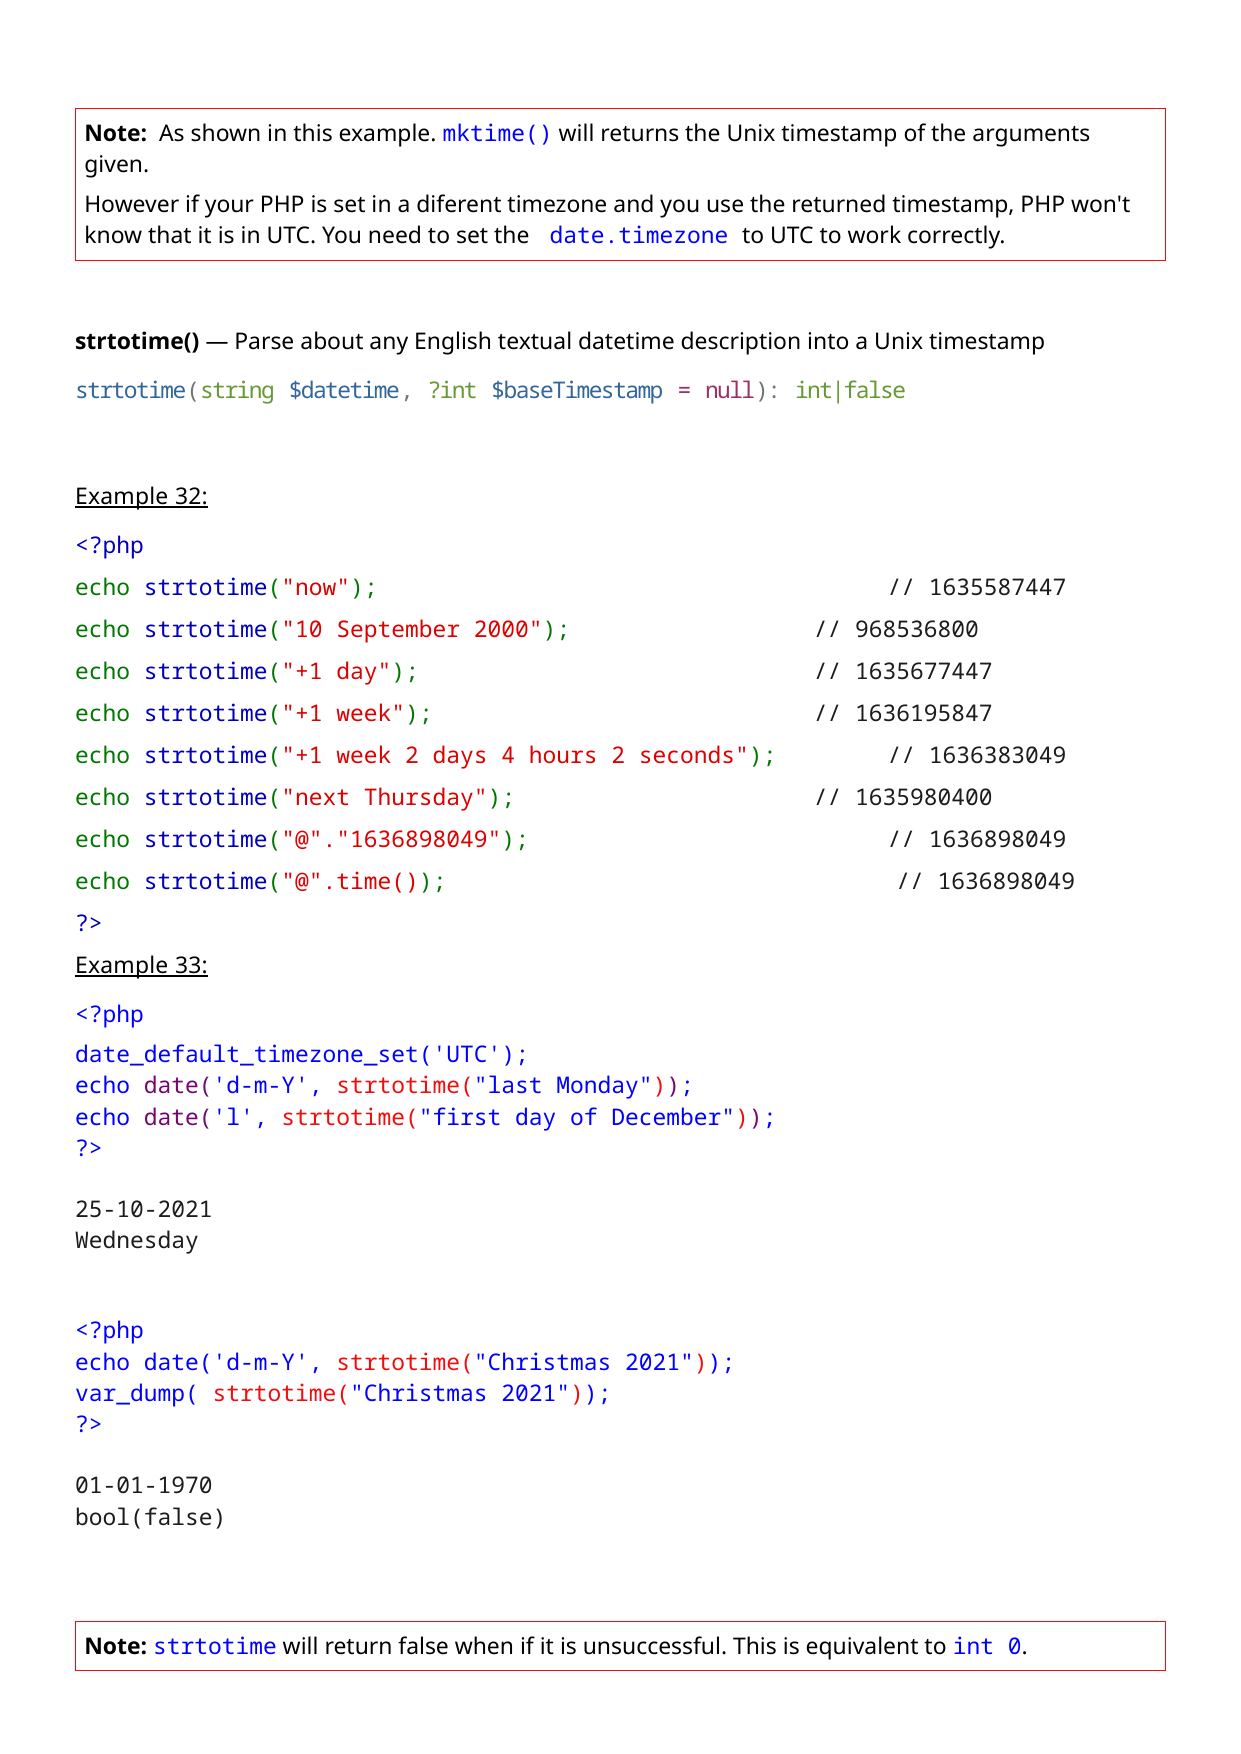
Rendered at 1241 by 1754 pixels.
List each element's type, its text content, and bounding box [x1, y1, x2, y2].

text echo strtotime("10 September 2000"); // 968536800 [75, 613, 1166, 644]
text Note: strtotime will return false when if it is unsuccessful. This is equivalent to int 0. [76, 1622, 1165, 1670]
text var_dump( strtotime("Christmas 2021")); [75, 1377, 1166, 1408]
text 25-10-2021 [75, 1193, 1166, 1224]
text ?> [75, 1132, 1166, 1163]
text echo strtotime("+1 day"); // 1635677447 [75, 655, 1166, 686]
text ?> [75, 1408, 1166, 1439]
text <?php [75, 529, 1166, 560]
text Note: As shown in this example. mktime() will returns the Unix timestamp of the arguments given. [76, 109, 1165, 179]
text echo strtotime("+1 week"); // 1636195847 [75, 697, 1166, 728]
text <?php [75, 1314, 1166, 1346]
text echo strtotime("@".time()); // 1636898049 [75, 865, 1166, 896]
text <?php [75, 998, 1166, 1029]
text echo strtotime("now"); // 1635587447 [75, 571, 1166, 602]
text However if your PHP is set in a diferent timezone and you use the returned timestamp, PHP won't know that it is in UTC. You need to set the date.timezone to UTC to work correctly. [76, 179, 1165, 260]
text echo date('l', strtotime("first day of December")); [75, 1101, 1166, 1132]
text Example 33: [75, 949, 1166, 980]
text echo strtotime("+1 week 2 days 4 hours 2 seconds"); // 1636383049 [75, 739, 1166, 770]
text echo strtotime("next Thursday"); // 1635980400 [75, 781, 1166, 812]
text 01-01-1970 [75, 1469, 1166, 1500]
text echo strtotime("@"."1636898049"); // 1636898049 [75, 823, 1166, 854]
text ?> [75, 907, 1166, 938]
text strtotime(string $datetime, ?int $baseTimestamp = null): int|false [75, 374, 1166, 405]
text Wednesday [75, 1224, 1166, 1255]
text echo date('d-m-Y', strtotime("Christmas 2021")); [75, 1346, 1166, 1377]
text echo date('d-m-Y', strtotime("last Monday")); [75, 1069, 1166, 1101]
text Example 32: [75, 479, 1166, 511]
text date_default_timezone_set('UTC'); [75, 1038, 1166, 1069]
text strtotime() — Parse about any English textual datetime description into a Unix timestamp [75, 325, 1166, 356]
text bool(false) [75, 1500, 1166, 1532]
